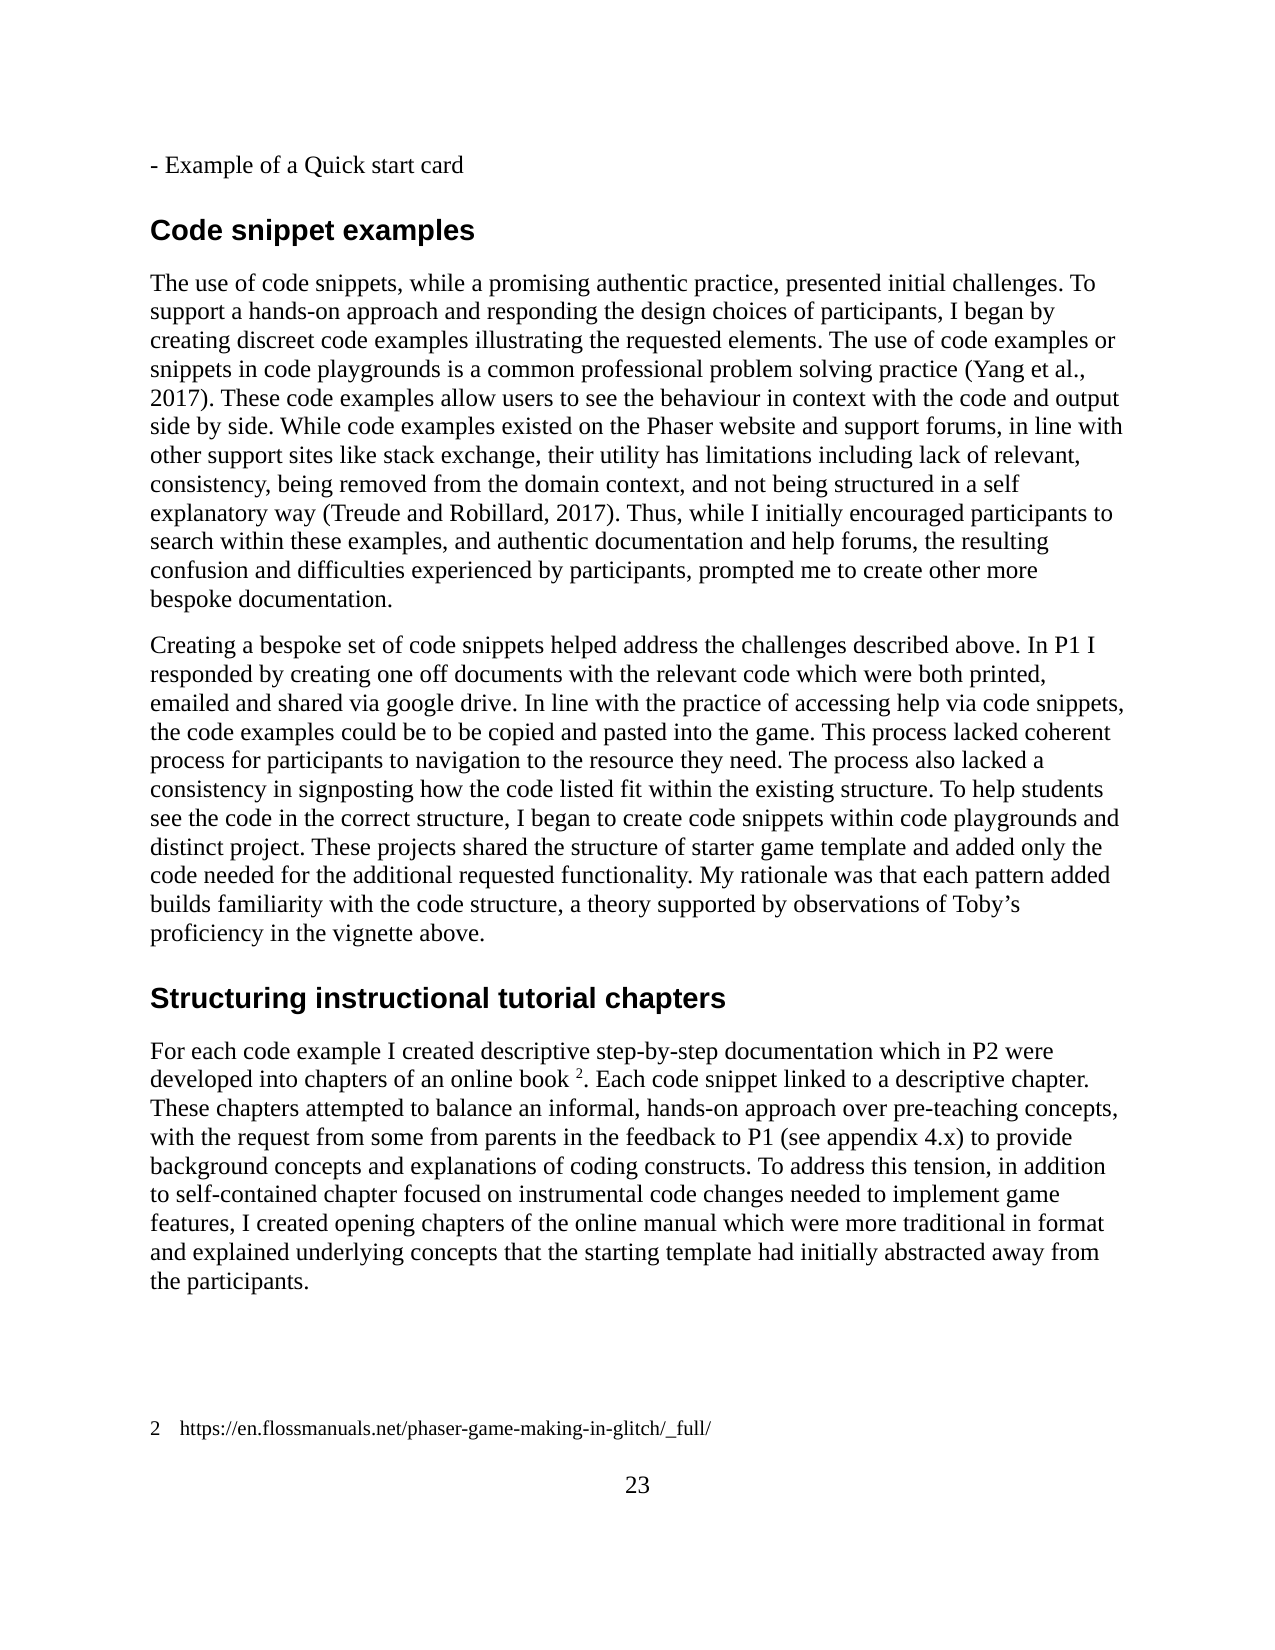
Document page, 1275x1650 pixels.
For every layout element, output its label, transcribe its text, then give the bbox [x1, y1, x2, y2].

subtitle Code snippet examples [150, 213, 1125, 246]
text The use of code snippets, while a promising authentic practice, presented initial challenges. To support a hands-on approach and responding the design choices of participants, I began by creating discreet code examples illustrating the requested elements. The use of code examples or snippets in code playgrounds is a common professional problem solving practice (Yang et al., 2017). These code examples allow users to see the behaviour in context with the code and output side by side. While code examples existed on the Phaser website and support forums, in line with other support sites like stack exchange, their utility has limitations including lack of relevant, consistency, being removed from the domain context, and not being structured in a self explanatory way (Treude and Robillard, 2017). Thus, while I initially encouraged participants to search within these examples, and authentic documentation and help forums, the resulting confusion and difficulties experienced by participants, prompted me to create other more bespoke documentation. [150, 268, 1125, 613]
subtitle Structuring instructional tutorial chapters [150, 981, 1125, 1014]
text - Example of a Quick start card [150, 150, 1125, 179]
text For each code example I created descriptive step-by-step documentation which in P2 were developed into chapters of an online book . Each code snippet linked to a descriptive chapter. These chapters attempted to balance an informal, hands-on approach over pre-teaching concepts, with the request from some from parents in the feedback to P1 (see appendix 4.x) to provide background concepts and explanations of coding constructs. To address this tension, in addition to self-contained chapter focused on instrumental code changes needed to implement game features, I created opening chapters of the online manual which were more traditional in format and explained underlying concepts that the starting template had initially abstracted away from the participants. [150, 1036, 1125, 1294]
text Creating a bespoke set of code snippets helped address the challenges described above. In P1 I responded by creating one off documents with the relevant code which were both printed, emailed and shared via google drive. In line with the practice of accessing help via code snippets, the code examples could be to be copied and pasted into the game. This process lacked coherent process for participants to navigation to the resource they need. The process also lacked a consistency in signposting how the code listed fit within the existing structure. To help students see the code in the correct structure, I began to create code snippets within code playgrounds and distinct project. These projects shared the structure of starter game template and added only the code needed for the additional requested functionality. My rationale was that each pattern added builds familiarity with the code structure, a theory supported by observations of Toby’s proficiency in the vignette above. [150, 631, 1125, 947]
text https://en.flossmanuals.net/phaser-game-making-in-glitch/_full/ [150, 1416, 1125, 1440]
